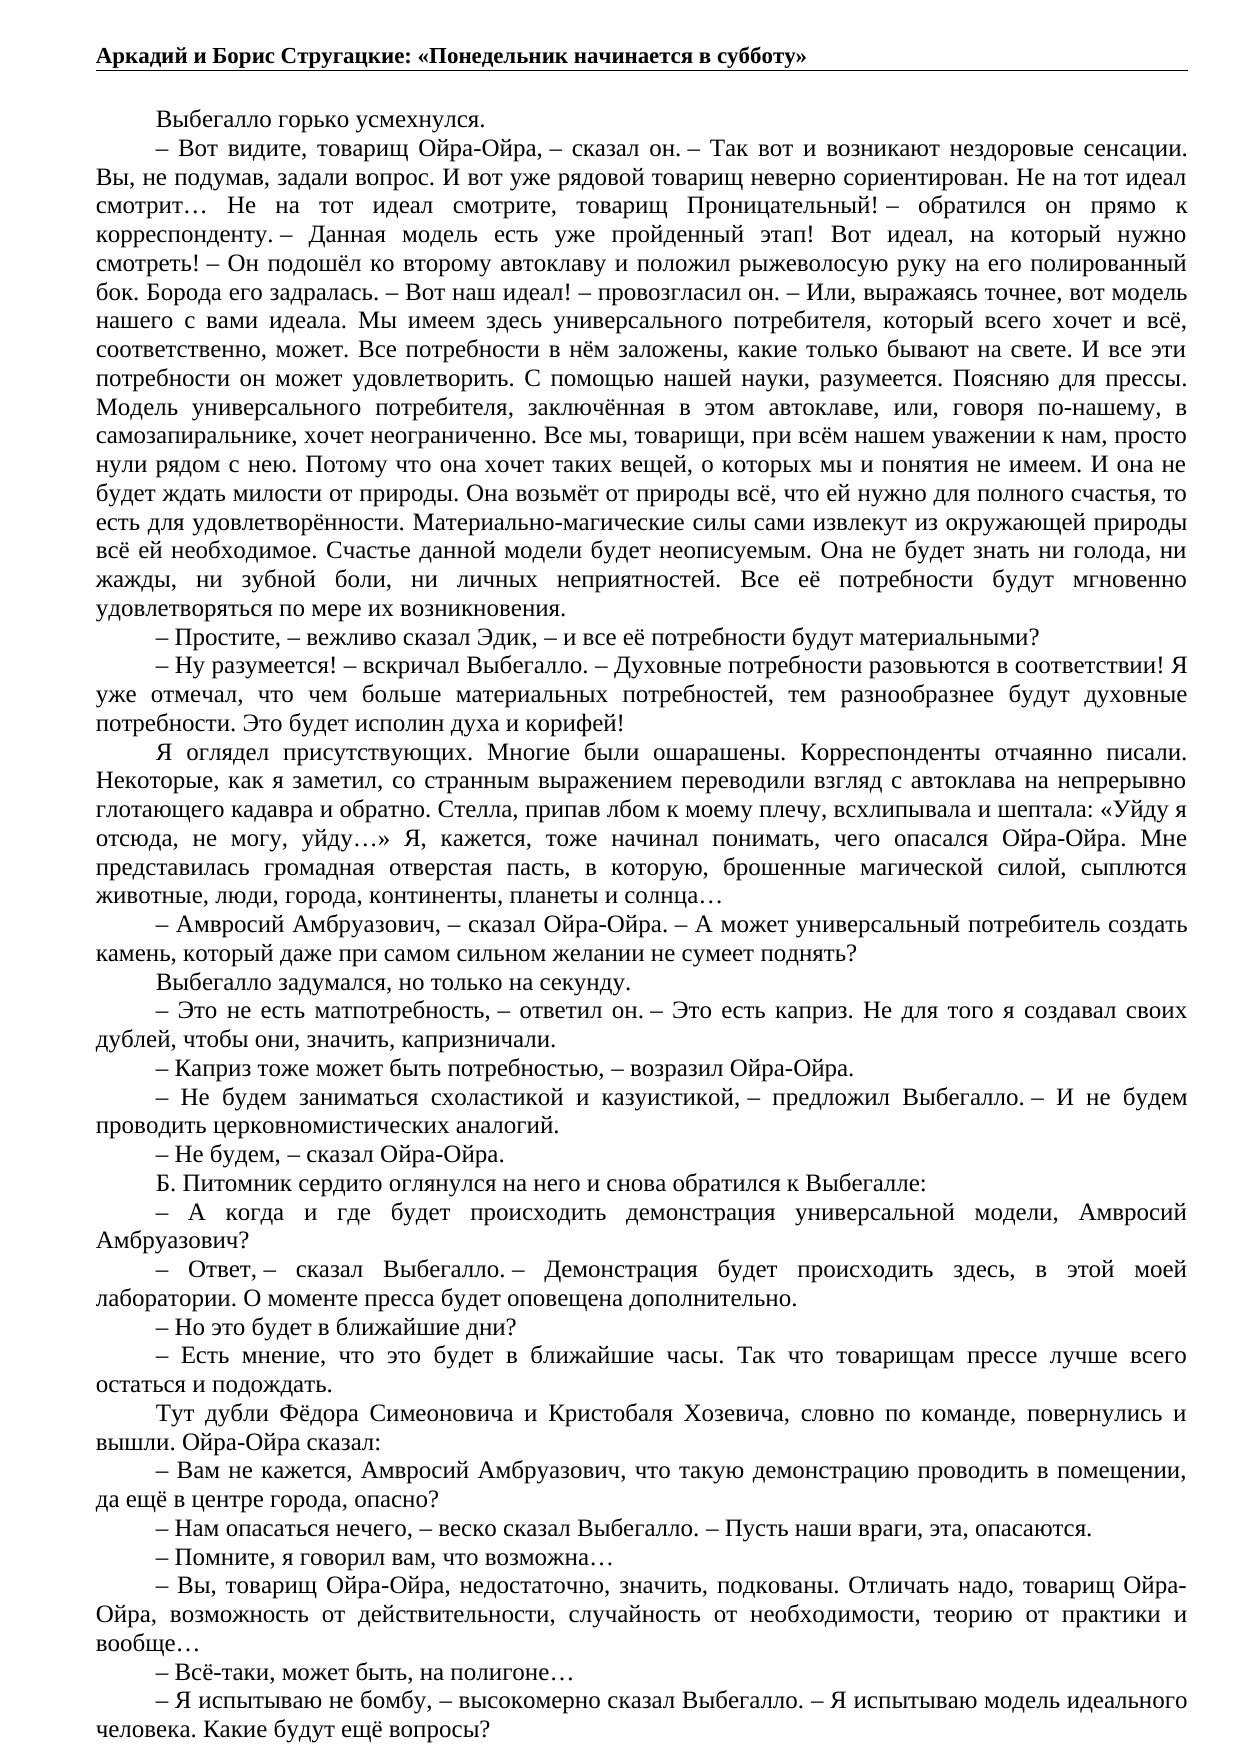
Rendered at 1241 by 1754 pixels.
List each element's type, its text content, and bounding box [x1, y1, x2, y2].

text – Каприз тоже может быть потребностью, – возразил Ойра-Ойра. [96, 1053, 1188, 1082]
text Выбегалло задумался, но только на секунду. [96, 967, 1188, 995]
text – Вот видите, товарищ Ойра-Ойра, – сказал он. – Так вот и возникают нездоровые сенсации. Вы, не подумав, задали вопрос. И вот уже рядовой товарищ неверно сориентирован. Не на тот идеал смотрит… Не на тот идеал смотрите, товарищ Проницательный! – обратился он прямо к корреспонденту. – Данная модель есть уже пройденный этап! Вот идеал, на который нужно смотреть! – Он подошёл ко второму автоклаву и положил рыжеволосую руку на его полированный бок. Борода его задралась. – Вот наш идеал! – провозгласил он. – Или, выражаясь точнее, вот модель нашего с вами идеала. Мы имеем здесь универсального потребителя, который всего хочет и всё, соответственно, может. Все потребности в нём заложены, какие только бывают на свете. И все эти потребности он может удовлетворить. С помощью нашей науки, разумеется. Поясняю для прессы. Модель универсального потребителя, заключённая в этом автоклаве, или, говоря по-нашему, в самозапиральнике, хочет неограниченно. Все мы, товарищи, при всём нашем уважении к нам, просто нули рядом с нею. Потому что она хочет таких вещей, о которых мы и понятия не имеем. И она не будет ждать милости от природы. Она возьмёт от природы всё, что ей нужно для полного счастья, то есть для удовлетворённости. Материально-магические силы сами извлекут из окружающей природы всё ей необходимое. Счастье данной модели будет неописуемым. Она не будет знать ни голода, ни жажды, ни зубной боли, ни личных неприятностей. Все её потребности будут мгновенно удовлетворяться по мере их возникновения. [96, 133, 1188, 622]
text – Не будем, – сказал Ойра-Ойра. [96, 1139, 1188, 1168]
text – Простите, – вежливо сказал Эдик, – и все её потребности будут материальными? [96, 622, 1188, 650]
text – Всё-таки, может быть, на полигоне… [96, 1657, 1188, 1685]
text – Нам опасаться нечего, – веско сказал Выбегалло. – Пусть наши враги, эта, опасаются. [96, 1513, 1188, 1542]
text Тут дубли Фёдора Симеоновича и Кристобаля Хозевича, словно по команде, повернулись и вышли. Ойра-Ойра сказал: [96, 1398, 1188, 1455]
text – Есть мнение, что это будет в ближайшие часы. Так что товарищам прессе лучше всего остаться и подождать. [96, 1340, 1188, 1398]
text – Я испытываю не бомбу, – высокомерно сказал Выбегалло. – Я испытываю модель идеального человека. Какие будут ещё вопросы? [96, 1685, 1188, 1743]
text – Это не есть матпотребность, – ответил он. – Это есть каприз. Не для того я создавал своих дублей, чтобы они, значить, капризничали. [96, 995, 1188, 1053]
text – Вы, товарищ Ойра-Ойра, недостаточно, значить, подкованы. Отличать надо, товарищ Ойра-Ойра, возможность от действительности, случайность от необходимости, теорию от практики и вообще… [96, 1570, 1188, 1657]
text – Не будем заниматься схоластикой и казуистикой, – предложил Выбегалло. – И не будем проводить церковномистических аналогий. [96, 1082, 1188, 1139]
text Б. Питомник сердито оглянулся на него и снова обратился к Выбегалле: [96, 1168, 1188, 1197]
text – Амвросий Амбруазович, – сказал Ойра-Ойра. – А может универсальный потребитель создать камень, который даже при самом сильном желании не сумеет поднять? [96, 909, 1188, 967]
text – Ну разумеется! – вскричал Выбегалло. – Духовные потребности разовьются в соответствии! Я уже отмечал, что чем больше материальных потребностей, тем разнообразнее будут духовные потребности. Это будет исполин духа и корифей! [96, 650, 1188, 737]
text Выбегалло горько усмехнулся. [96, 104, 1188, 133]
text – Помните, я говорил вам, что возможна… [96, 1542, 1188, 1570]
text – Вам не кажется, Амвросий Амбруазович, что такую демонстрацию проводить в помещении, да ещё в центре города, опасно? [96, 1455, 1188, 1513]
text Я оглядел присутствующих. Многие были ошарашены. Корреспонденты отчаянно писали. Некоторые, как я заметил, со странным выражением переводили взгляд с автоклава на непрерывно глотающего кадавра и обратно. Стелла, припав лбом к моему плечу, всхлипывала и шептала: «Уйду я отсюда, не могу, уйду…» Я, кажется, тоже начинал понимать, чего опасался Ойра-Ойра. Мне представилась громадная отверстая пасть, в которую, брошенные магической силой, сыплются животные, люди, города, континенты, планеты и солнца… [96, 737, 1188, 909]
text – А когда и где будет происходить демонстрация универсальной модели, Амвросий Амбруазович? [96, 1197, 1188, 1254]
text – Но это будет в ближайшие дни? [96, 1312, 1188, 1340]
text – Ответ, – сказал Выбегалло. – Демонстрация будет происходить здесь, в этой моей лаборатории. О моменте пресса будет оповещена дополнительно. [96, 1254, 1188, 1312]
